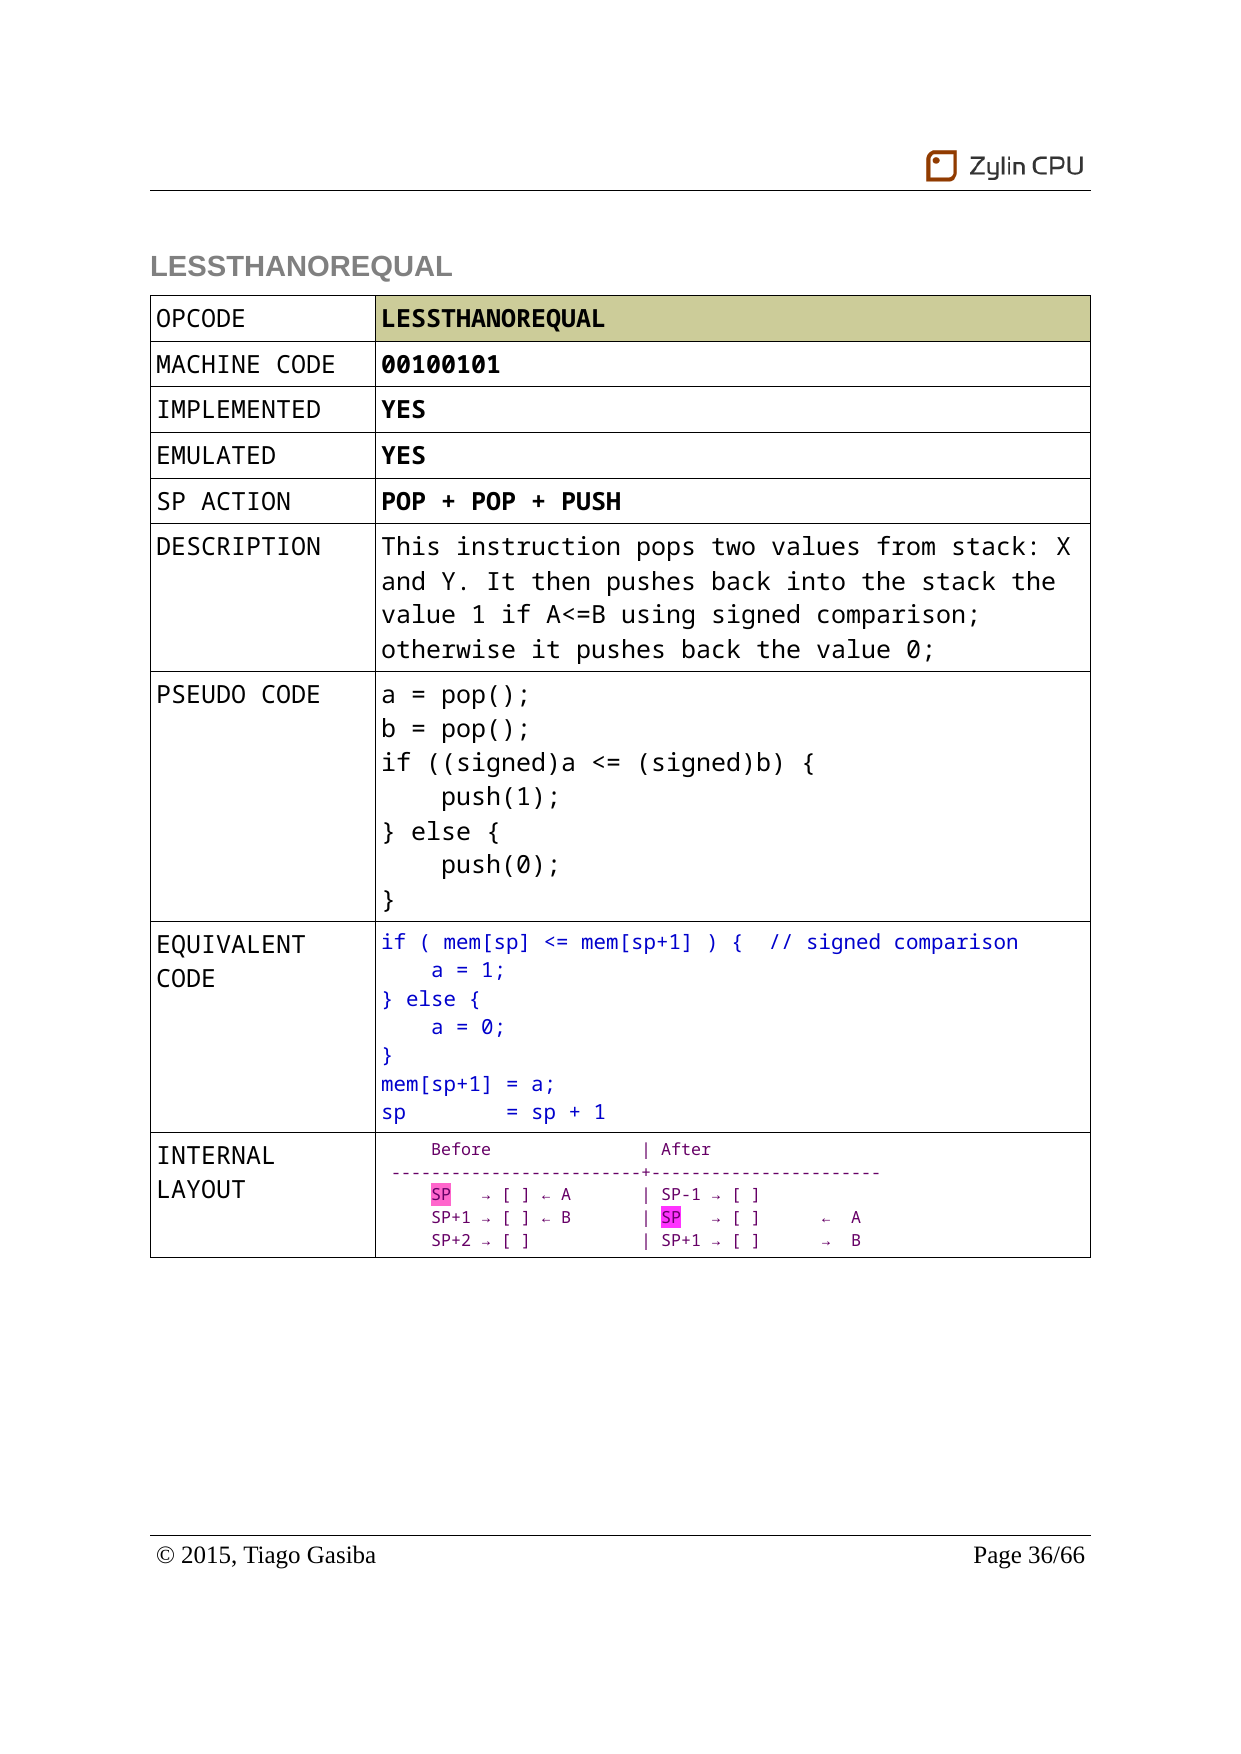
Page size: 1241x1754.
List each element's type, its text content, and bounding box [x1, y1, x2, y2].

picture [922, 148, 1151, 185]
subtitle LESSTHANOREQUAL [150, 249, 1091, 283]
table_cell POP + POP + PUSH [376, 479, 1090, 523]
table_cell EMULATED [151, 433, 375, 478]
table_cell DESCRIPTION [151, 524, 375, 671]
table_cell INTERNAL LAYOUT [151, 1133, 375, 1257]
table_cell SP ACTION [151, 479, 375, 523]
table_cell IMPLEMENTED [151, 387, 375, 432]
table_header OPCODE [151, 296, 375, 341]
table_cell MACHINE CODE [151, 342, 375, 386]
table_cell This instruction pops two values from stack: X and Y. It then pushes back into the stack the value 1 if A<=B using signed comparison; otherwise it pushes back the value 0; [376, 524, 1090, 671]
table_cell Before | After -------------------------+----------------------- SP → [ ] ← A | SP-1 → [ ] SP+1 → [ ] ← B | SP → [ ] ← A SP+2 → [ ] | SP+1 → [ ] → B [376, 1133, 1090, 1257]
table_header LESSTHANOREQUAL [376, 296, 1090, 341]
table_cell YES [376, 387, 1090, 432]
table_cell YES [376, 433, 1090, 478]
table_cell PSEUDO CODE [151, 672, 375, 921]
table_cell EQUIVALENT CODE [151, 922, 375, 1132]
table_cell if ( mem[sp] <= mem[sp+1] ) { // signed comparison a = 1; } else { a = 0; } mem[sp+1] = a; sp = sp + 1 [376, 922, 1090, 1132]
table_cell 00100101 [376, 342, 1090, 386]
table_cell a = pop(); b = pop(); if ((signed)a <= (signed)b) { push(1); } else { push(0); } [376, 672, 1090, 921]
